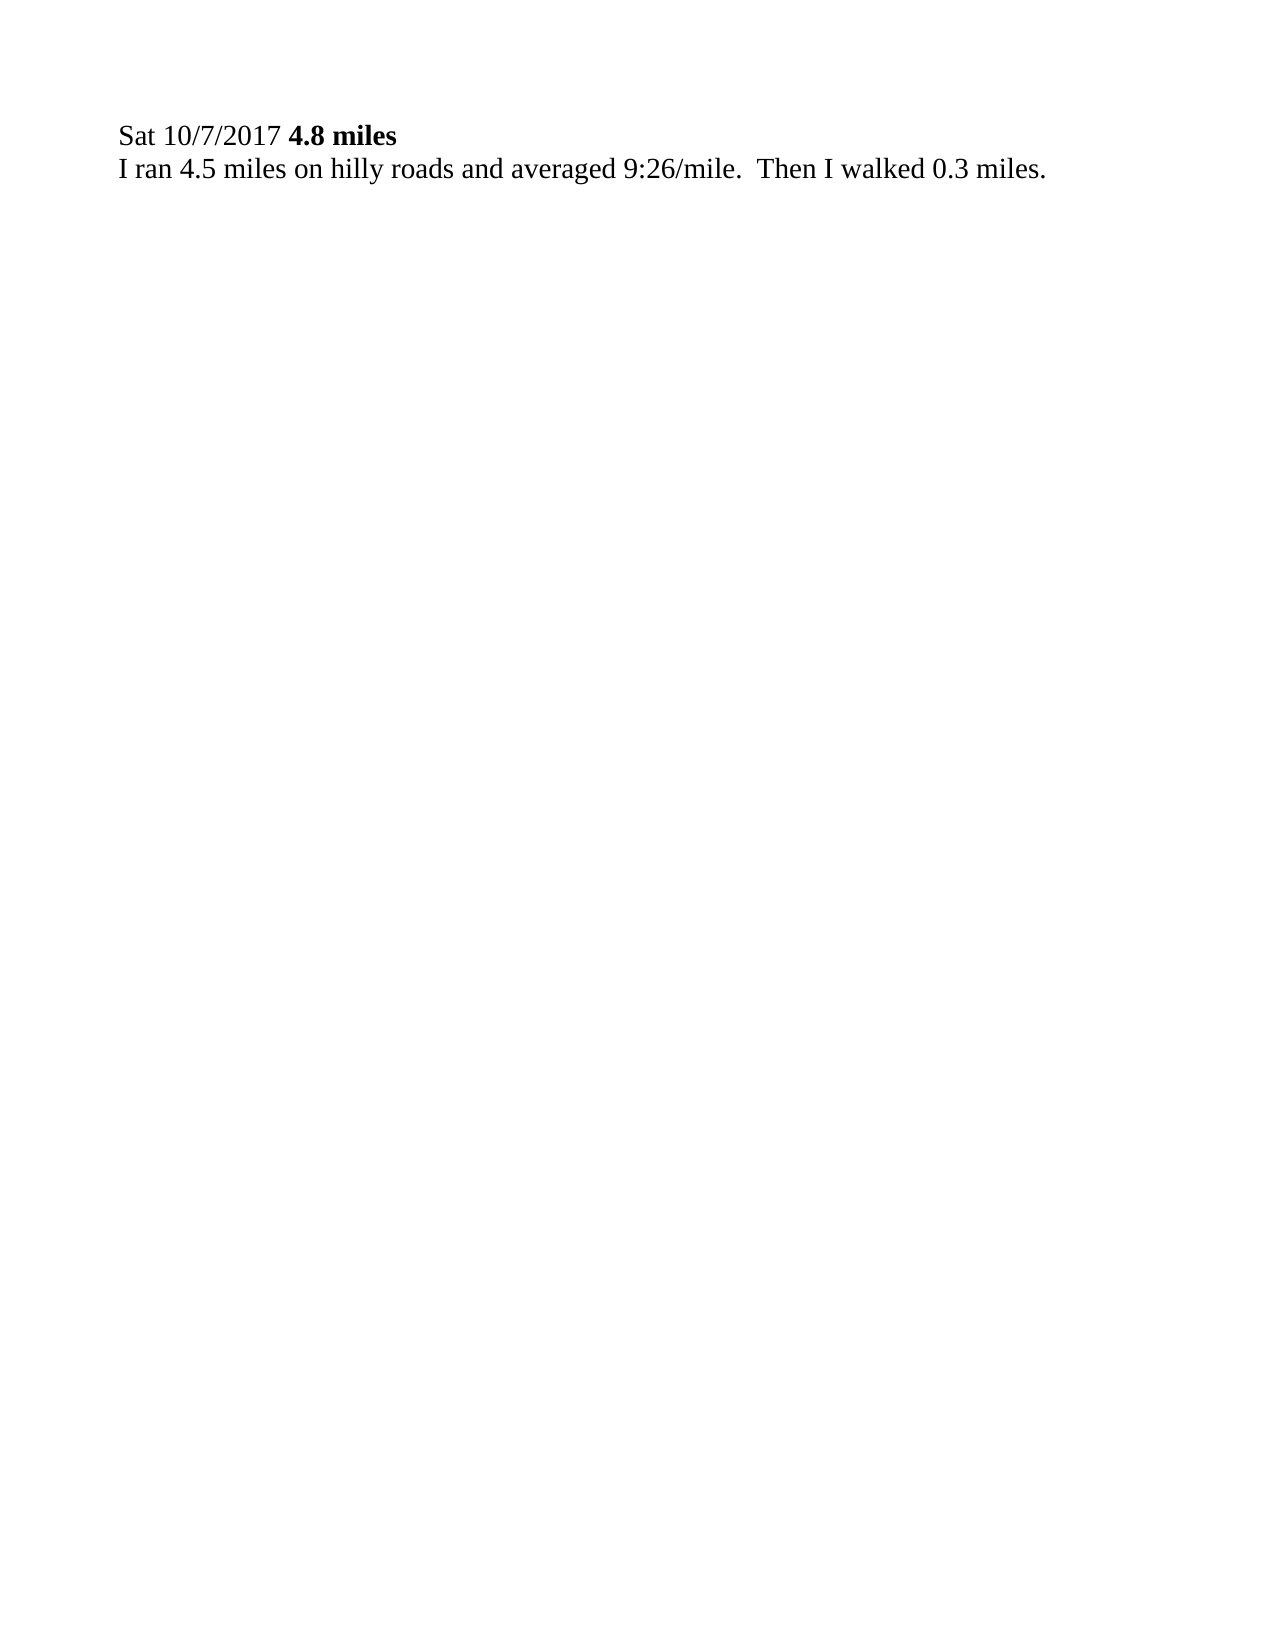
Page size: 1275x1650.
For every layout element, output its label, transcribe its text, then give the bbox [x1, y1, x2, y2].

text I ran 4.5 miles on hilly roads and averaged 9:26/mile. Then I walked 0.3 miles. [118, 152, 1161, 185]
text Sat 10/7/2017 4.8 miles [118, 118, 1161, 152]
